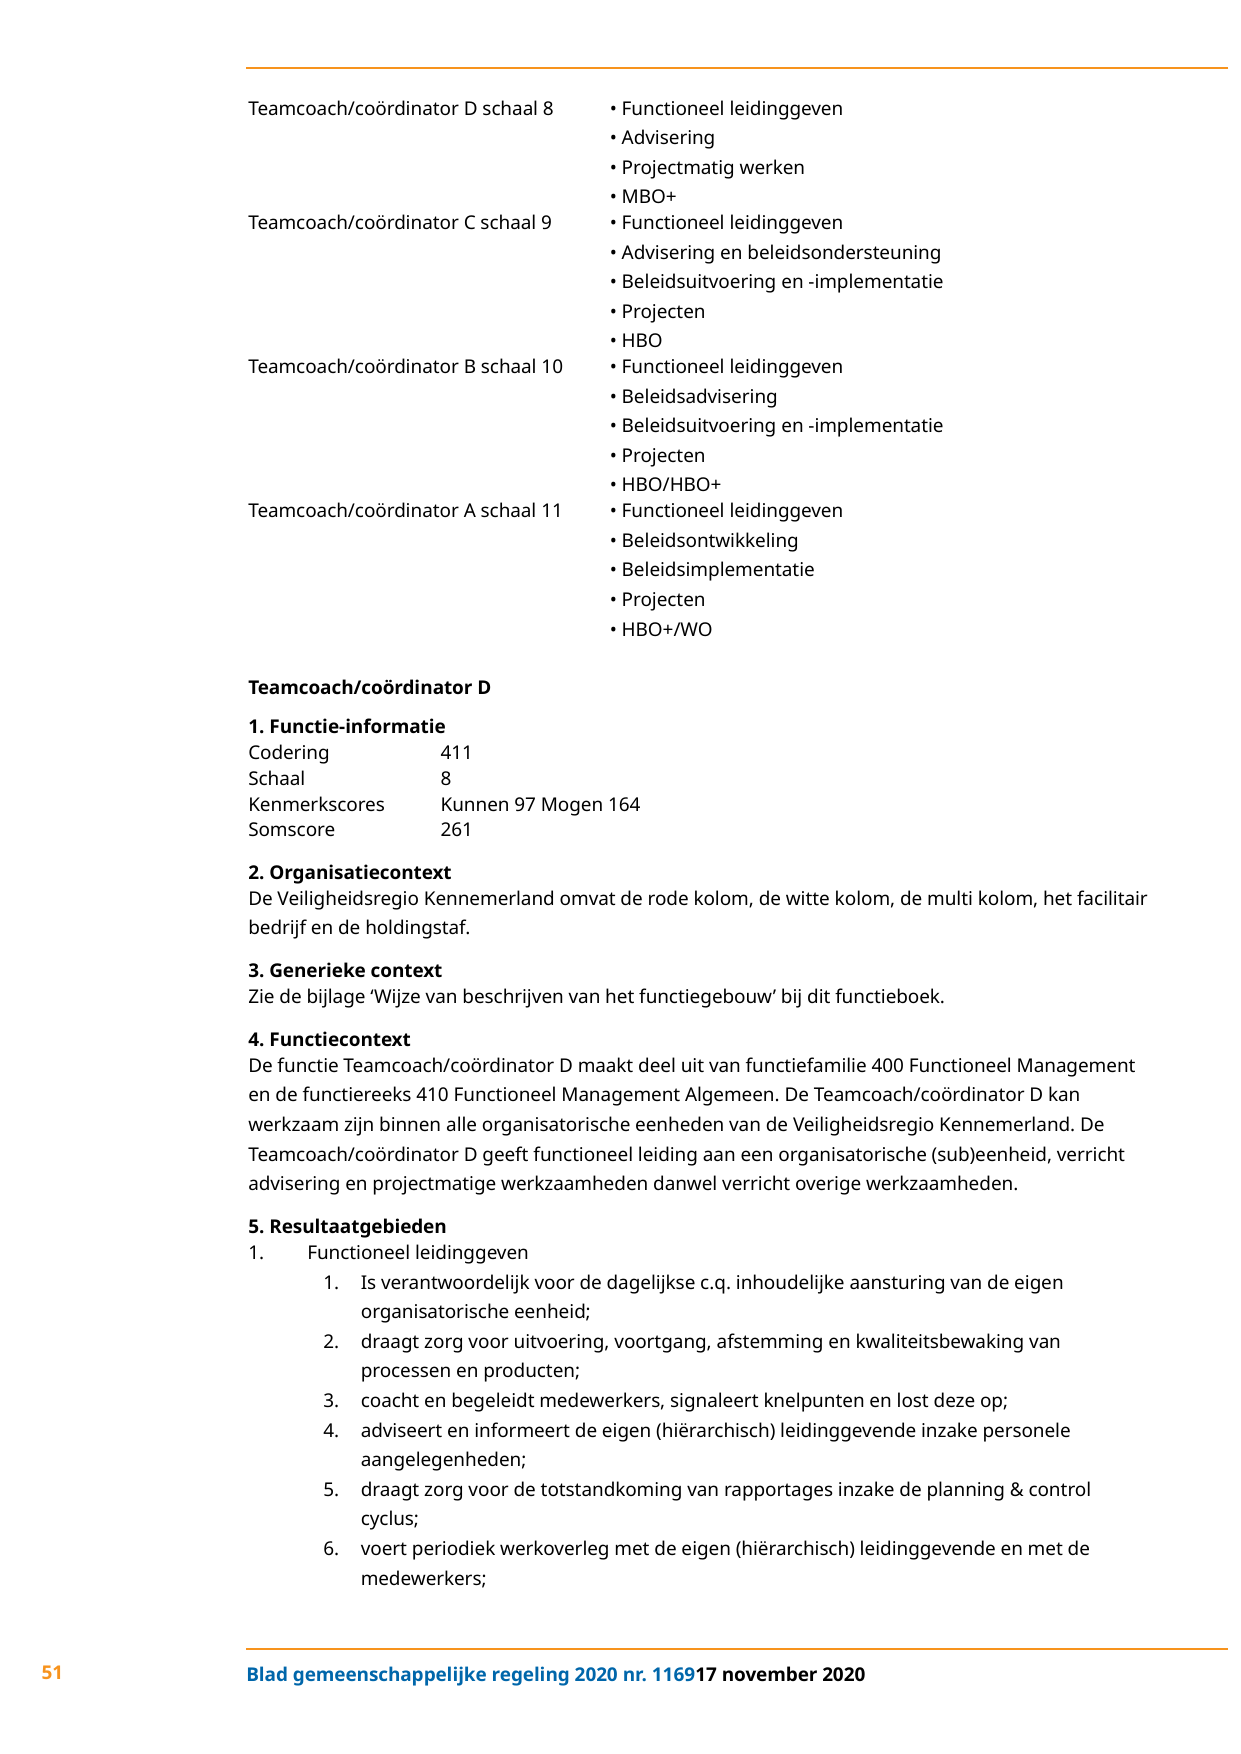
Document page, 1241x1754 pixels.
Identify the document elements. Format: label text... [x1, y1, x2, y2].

table_cell Kunnen 97 Mogen 164 [440, 791, 1152, 817]
table_header 411 [440, 739, 1152, 765]
text 3. Generieke context [248, 957, 1152, 983]
text De Veiligheidsregio Kennemerland omvat de rode kolom, de witte kolom, de multi kolom, het facilitair bedrijf en de holdingstaf. [248, 885, 1152, 940]
text De functie Teamcoach/coördinator D maakt deel uit van functiefamilie 400 Functioneel Management en de functiereeks 410 Functioneel Management Algemeen. De Teamcoach/coördinator D kan werkzaam zijn binnen alle organisatorische eenheden van de Veiligheidsregio Kennemerland. De Teamcoach/coördinator D geeft functioneel leiding aan een organisatorische (sub)eenheid, verricht advisering en projectmatige werkzaamheden danwel verricht overige werkzaamheden. [248, 1052, 1152, 1196]
text Teamcoach/coördinator D [248, 674, 1152, 700]
list Is verantwoordelijk voor de dagelijkse c.q. inhoudelijke aansturing van de eigen organisatorische eenheid; [323, 1269, 1152, 1324]
table_cell Teamcoach/coördinator D schaal 8 [248, 95, 609, 209]
list adviseert en informeert de eigen (hiërarchisch) leidinggevende inzake personele aangelegenheden; [323, 1417, 1152, 1472]
table_header Codering [248, 739, 440, 765]
list draagt zorg voor de totstandkoming van rapportages inzake de planning & control cyclus; [323, 1476, 1152, 1531]
table_cell • Functioneel leidinggeven • Advisering en beleidsondersteuning • Beleidsuitvoering en -implementatie • Projecten • HBO [610, 209, 1152, 353]
table_cell Teamcoach/coördinator C schaal 9 [248, 209, 609, 353]
list Functioneel leidinggeven [248, 1239, 1152, 1265]
text 4. Functiecontext [248, 1026, 1152, 1052]
text Zie de bijlage ‘Wijze van beschrijven van het functiegebouw’ bij dit functieboek. [248, 983, 1152, 1009]
picture [41, 47, 231, 172]
table_cell • Functioneel leidinggeven • Beleidsontwikkeling • Beleidsimplementatie • Projecten • HBO+/WO [610, 498, 1152, 641]
text 1. Functie-informatie [248, 713, 1152, 739]
text 5. Resultaatgebieden [248, 1213, 1152, 1239]
text 2. Organisatiecontext [248, 859, 1152, 885]
table_cell Teamcoach/coördinator A schaal 11 [248, 498, 609, 641]
table_cell Teamcoach/coördinator B schaal 10 [248, 353, 609, 497]
table_cell Schaal [248, 765, 440, 791]
table_cell • Functioneel leidinggeven • Beleidsadvisering • Beleidsuitvoering en -implementatie • Projecten • HBO/HBO+ [610, 353, 1152, 497]
table_cell 261 [440, 817, 1152, 842]
list voert periodiek werkoverleg met de eigen (hiërarchisch) leidinggevende en met de medewerkers; [323, 1535, 1152, 1590]
list draagt zorg voor uitvoering, voortgang, afstemming en kwaliteitsbewaking van processen en producten; [323, 1328, 1152, 1383]
list coacht en begeleidt medewerkers, signaleert knelpunten en lost deze op; [323, 1387, 1152, 1413]
table_cell • Functioneel leidinggeven • Advisering • Projectmatig werken • MBO+ [610, 95, 1152, 209]
table_cell Kenmerkscores [248, 791, 440, 817]
table_cell 8 [440, 765, 1152, 791]
table_cell Somscore [248, 817, 440, 842]
